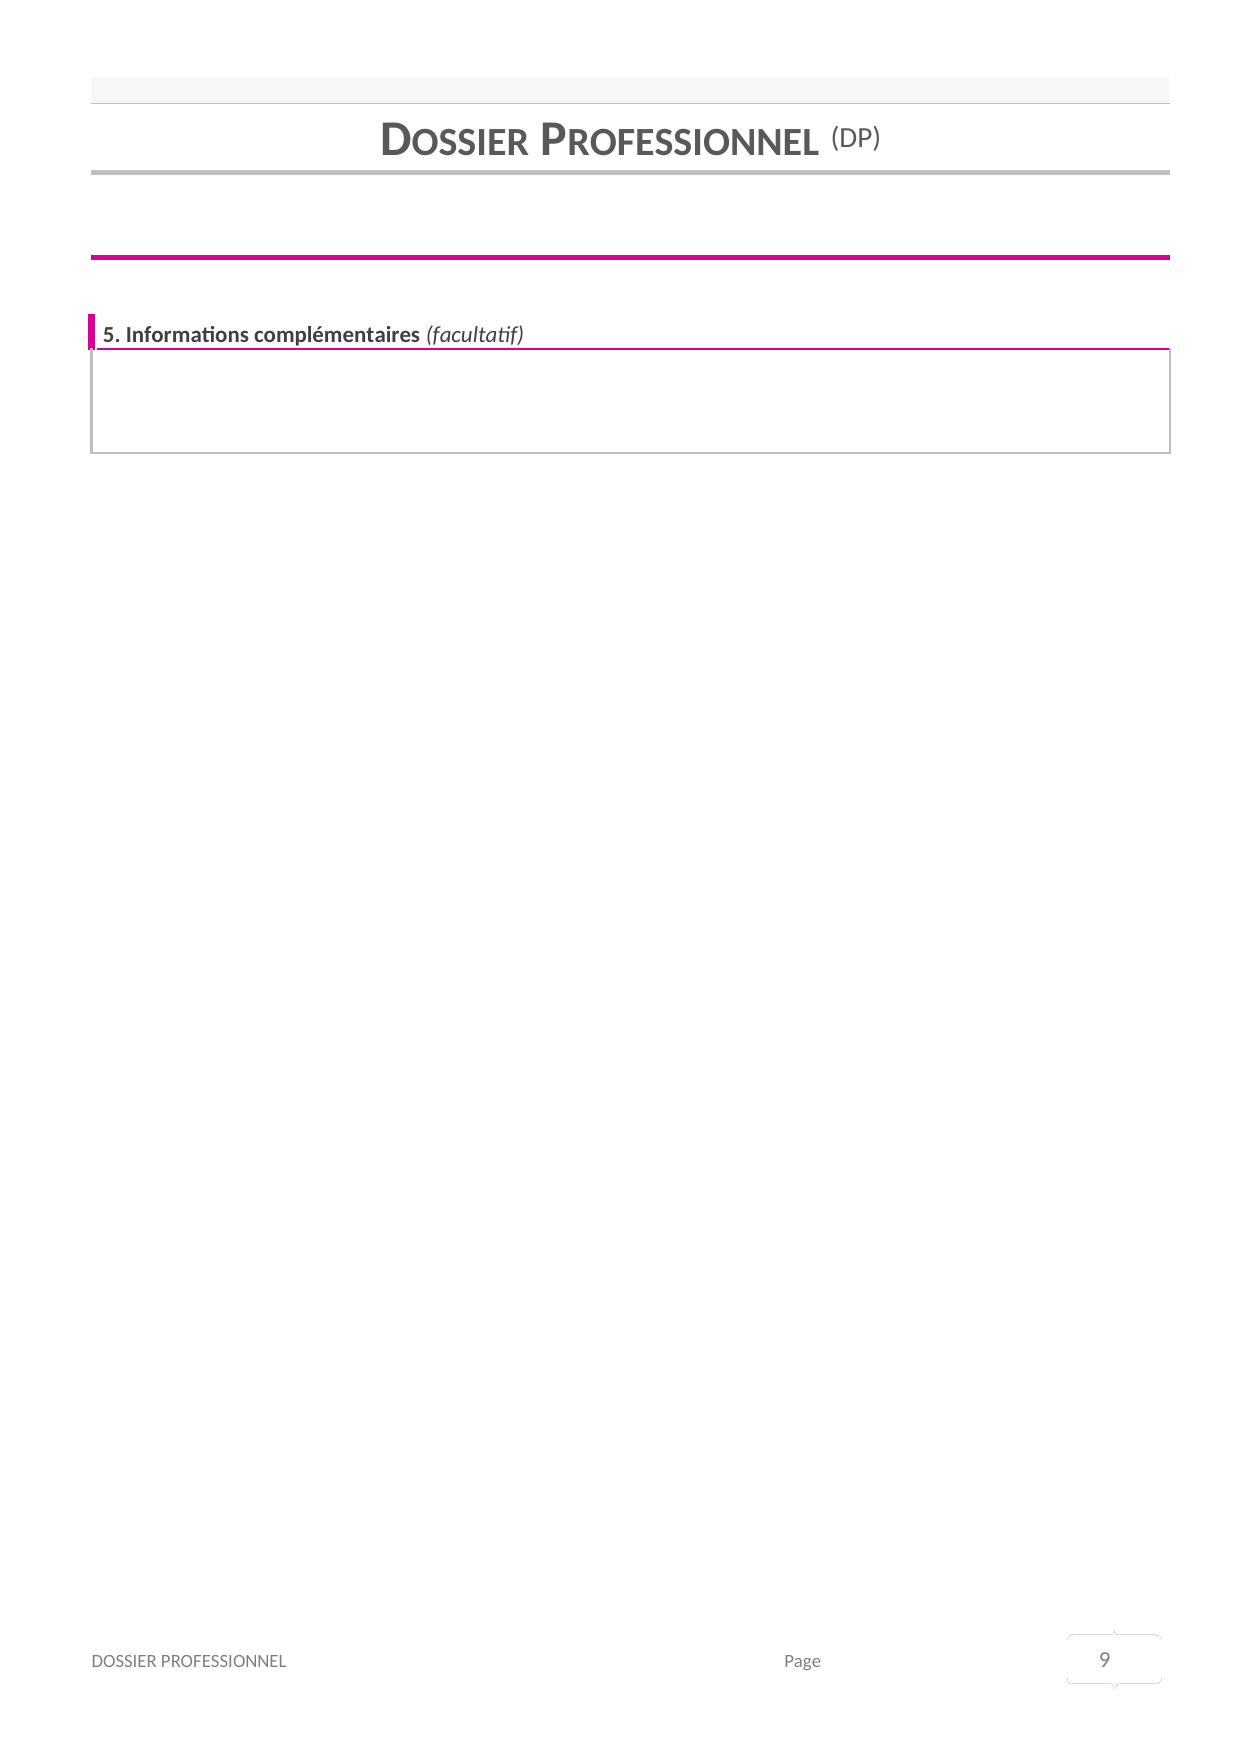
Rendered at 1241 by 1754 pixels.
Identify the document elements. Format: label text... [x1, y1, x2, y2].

table_cell [1110, 280, 1169, 314]
table_cell 5. Informations complémentaires (facultatif) [95, 314, 1110, 348]
table_cell [93, 348, 1169, 384]
table_cell [91, 280, 1110, 314]
table_cell [93, 384, 1169, 418]
table_cell [93, 418, 1169, 452]
table_cell [1110, 314, 1169, 348]
